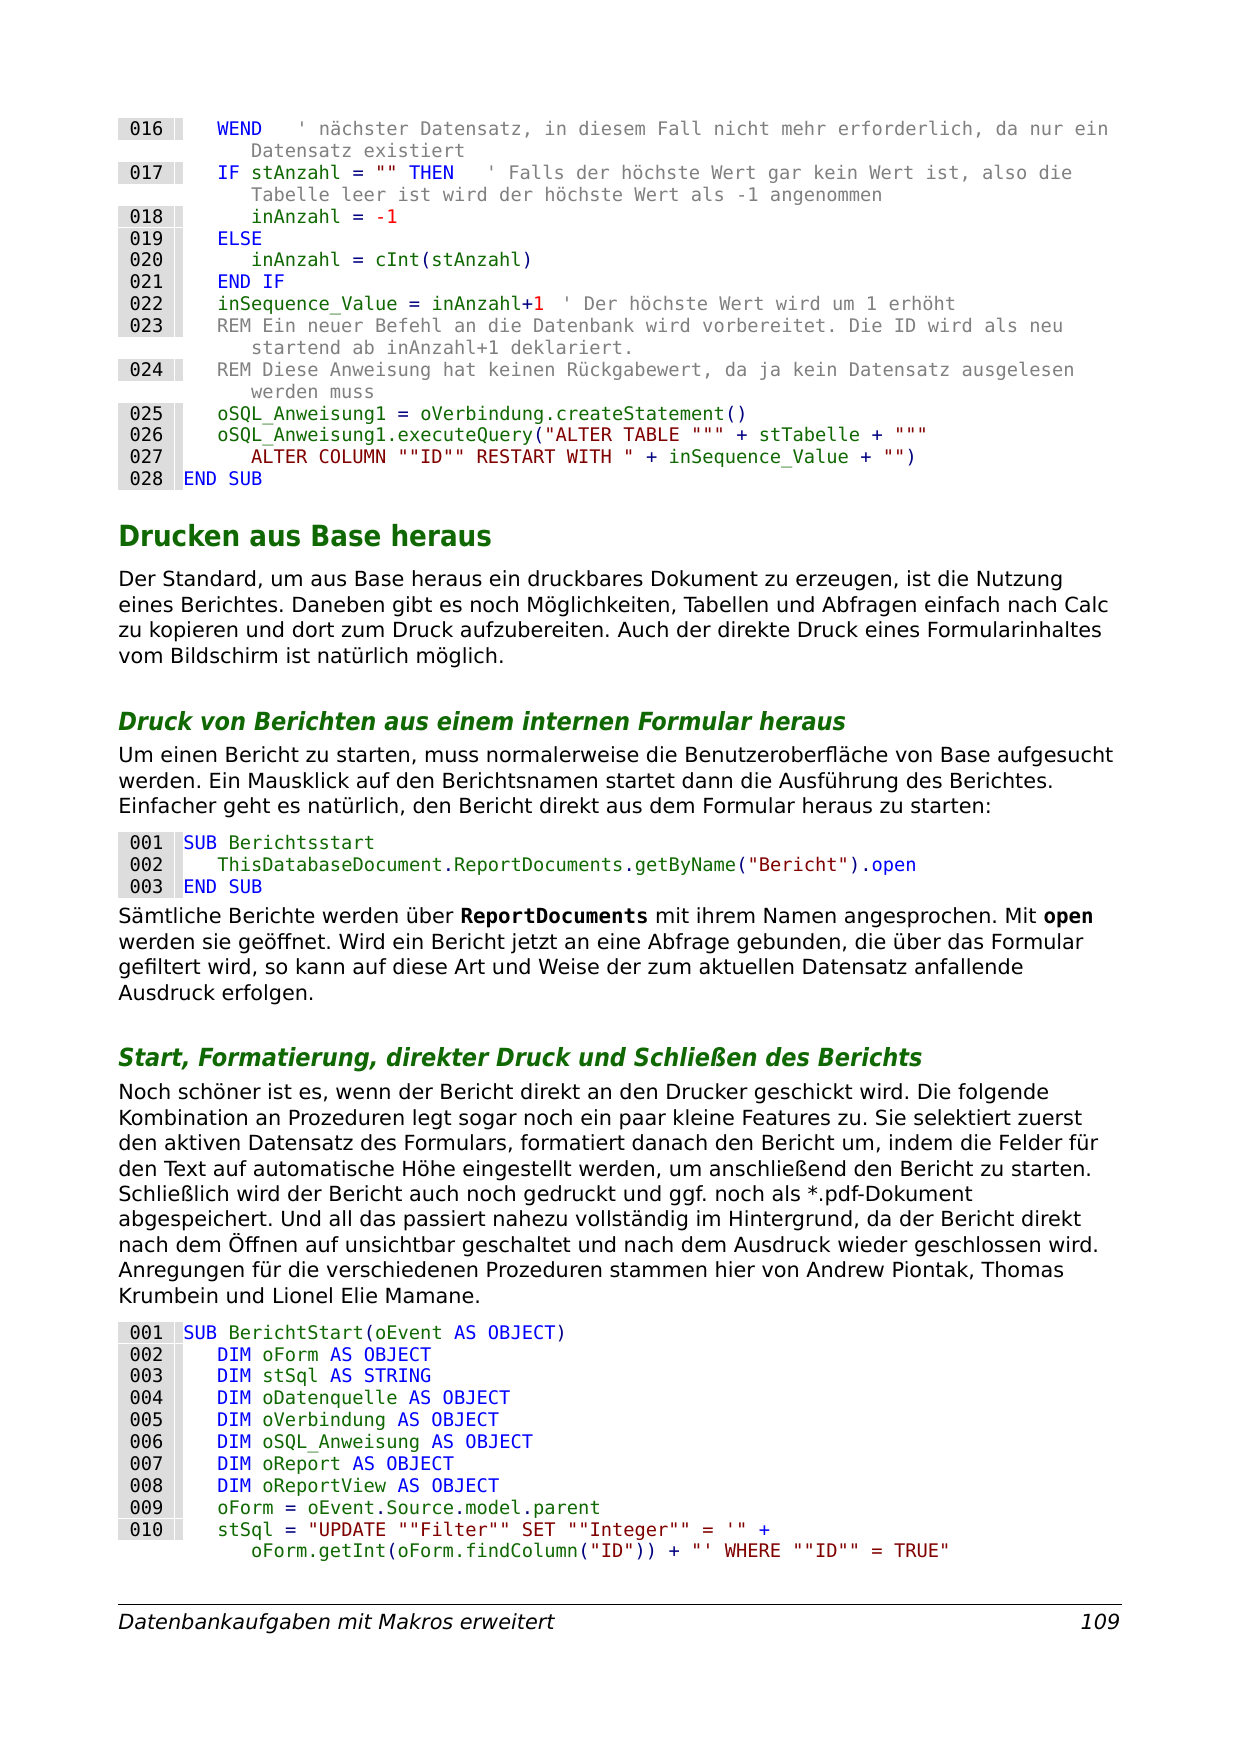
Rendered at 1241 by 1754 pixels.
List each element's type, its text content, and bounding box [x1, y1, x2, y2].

text Der Standard, um aus Base heraus ein druckbares Dokument zu erzeugen, ist die Nutzung eines Berichtes. Daneben gibt es noch Möglichkeiten, Tabellen und Abfragen einfach nach Calc zu kopieren und dort zum Druck aufzubereiten. Auch der direkte Druck eines Formularinhaltes vom Bildschirm ist natürlich möglich. [118, 567, 1122, 668]
list oForm = oEvent.Source.model.parent [183, 1497, 1122, 1518]
list stSql = "UPDATE ""Filter"" SET ""Integer"" = '" + oForm.getInt(oForm.findColumn("ID")) + "' WHERE ""ID"" = TRUE" [118, 1518, 1122, 1562]
list inSequence_Value = inAnzahl+1 ' Der höchste Wert wird um 1 erhöht [183, 293, 1122, 315]
list ThisDatabaseDocument.ReportDocuments.getByName("Bericht").open [183, 854, 1122, 876]
list SUB BerichtStart(oEvent AS OBJECT) [183, 1322, 1122, 1343]
list DIM oForm AS OBJECT [118, 1343, 1122, 1365]
list SUB Berichtsstart [183, 832, 1122, 854]
subtitle Druck von Berichten aus einem internen Formular heraus [118, 707, 1122, 736]
text Um einen Bericht zu starten, muss normalerweise die Benutzeroberfläche von Base aufgesucht werden. Ein Mausklick auf den Berichtsnamen startet dann die Ausführung des Berichtes. Einfacher geht es natürlich, den Bericht direkt aus dem Formular heraus zu starten: [118, 743, 1122, 819]
list oSQL_Anweisung1.executeQuery("ALTER TABLE """ + stTabelle + """ [183, 424, 1122, 446]
text Noch schöner ist es, wenn der Bericht direkt an den Drucker geschickt wird. Die folgende Kombination an Prozeduren legt sogar noch ein paar kleine Features zu. Sie selektiert zuerst den aktiven Datensatz des Formulars, formatiert danach den Bericht um, indem die Felder für den Text auf automatische Höhe eingestellt werden, um anschließend den Bericht zu starten. Schließlich wird der Bericht auch noch gedruckt und ggf. noch als *.pdf-Dokument abgespeichert. Und all das passiert nahezu vollständig im Hintergrund, da der Bericht direkt nach dem Öffnen auf unsichtbar geschaltet und nach dem Ausdruck wieder geschlossen wird. Anregungen für die verschiedenen Prozeduren stammen hier von Andrew Piontak, Thomas Krumbein und Lionel Elie Mamane. [118, 1080, 1122, 1308]
list END SUB [183, 468, 1122, 490]
list ALTER COLUMN ""ID"" RESTART WITH " + inSequence_Value + "") [183, 446, 1122, 468]
text Sämtliche Berichte werden über ReportDocuments mit ihrem Namen angesprochen. Mit open werden sie geöffnet. Wird ein Bericht jetzt an eine Abfrage gebunden, die über das Formular gefiltert wird, so kann auf diese Art und Weise der zum aktuellen Datensatz anfallende Ausdruck erfolgen. [118, 904, 1122, 1005]
list DIM stSql AS STRING [183, 1365, 1122, 1387]
list REM Ein neuer Befehl an die Datenbank wird vorbereitet. Die ID wird als neu startend ab inAnzahl+1 deklariert. [118, 315, 1122, 359]
list DIM oReport AS OBJECT [183, 1453, 1122, 1475]
list DIM oReportView AS OBJECT [183, 1475, 1122, 1497]
list IF stAnzahl = "" THEN ' Falls der höchste Wert gar kein Wert ist, also die Tabelle leer ist wird der höchste Wert als -1 angenommen [118, 162, 1122, 206]
list DIM oVerbindung AS OBJECT [183, 1409, 1122, 1431]
subtitle Start, Formatierung, direkter Druck und Schließen des Berichts [118, 1043, 1122, 1073]
list inAnzahl = cInt(stAnzahl) [183, 249, 1122, 271]
list END SUB [183, 876, 1122, 898]
list DIM oDatenquelle AS OBJECT [183, 1387, 1122, 1409]
list END IF [183, 271, 1122, 293]
list REM Diese Anweisung hat keinen Rückgabewert, da ja kein Datensatz ausgelesen werden muss [118, 359, 1122, 402]
list DIM oSQL_Anweisung AS OBJECT [183, 1431, 1122, 1453]
list ELSE [118, 227, 1122, 249]
list oSQL_Anweisung1 = oVerbindung.createStatement() [118, 402, 1122, 424]
list inAnzahl = -1 [183, 206, 1122, 227]
list WEND ' nächster Datensatz, in diesem Fall nicht mehr erforderlich, da nur ein Datensatz existiert [118, 118, 1122, 162]
subtitle Drucken aus Base heraus [118, 519, 1122, 553]
